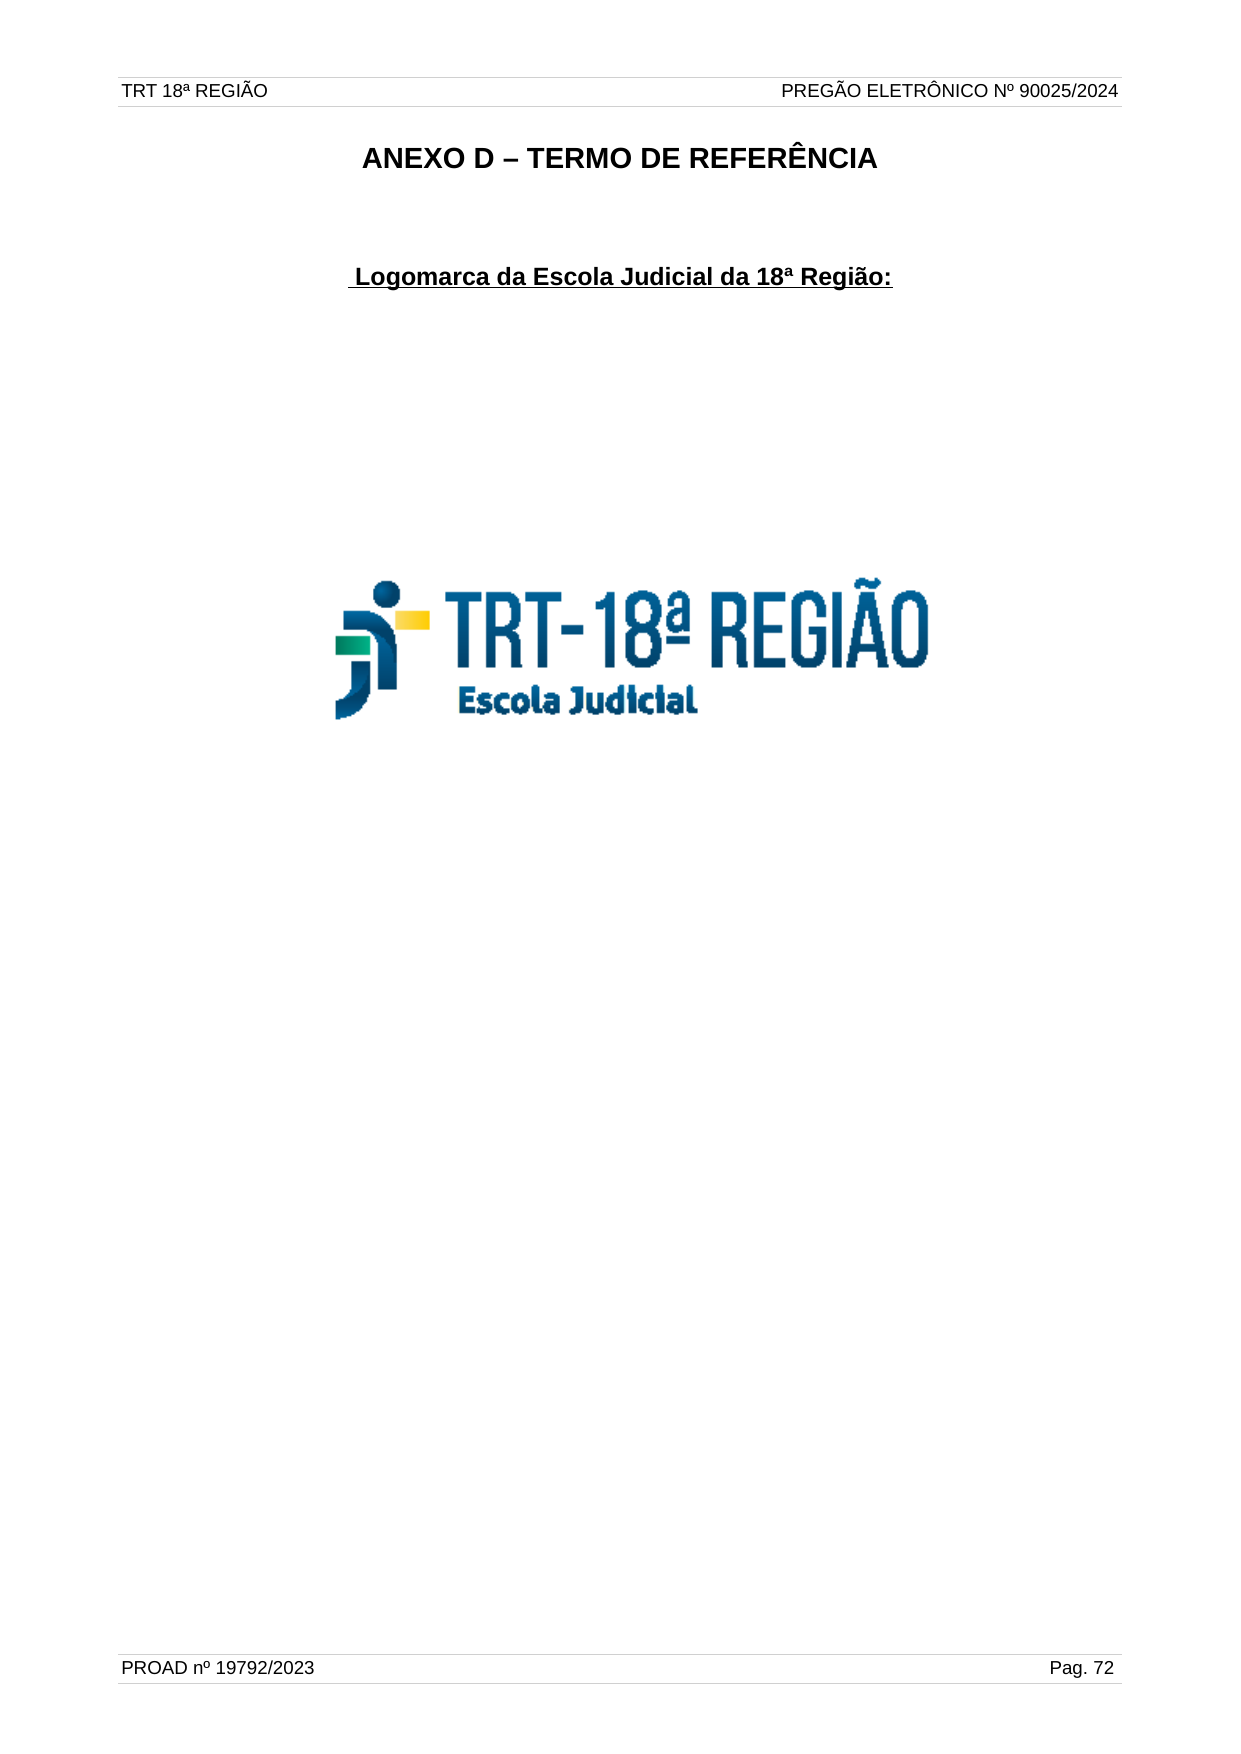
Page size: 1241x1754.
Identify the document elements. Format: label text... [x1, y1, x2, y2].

picture [325, 575, 935, 770]
text ANEXO D – TERMO DE REFERÊNCIA [118, 141, 1122, 175]
text Logomarca da Escola Judicial da 18ª Região: [118, 262, 1122, 291]
